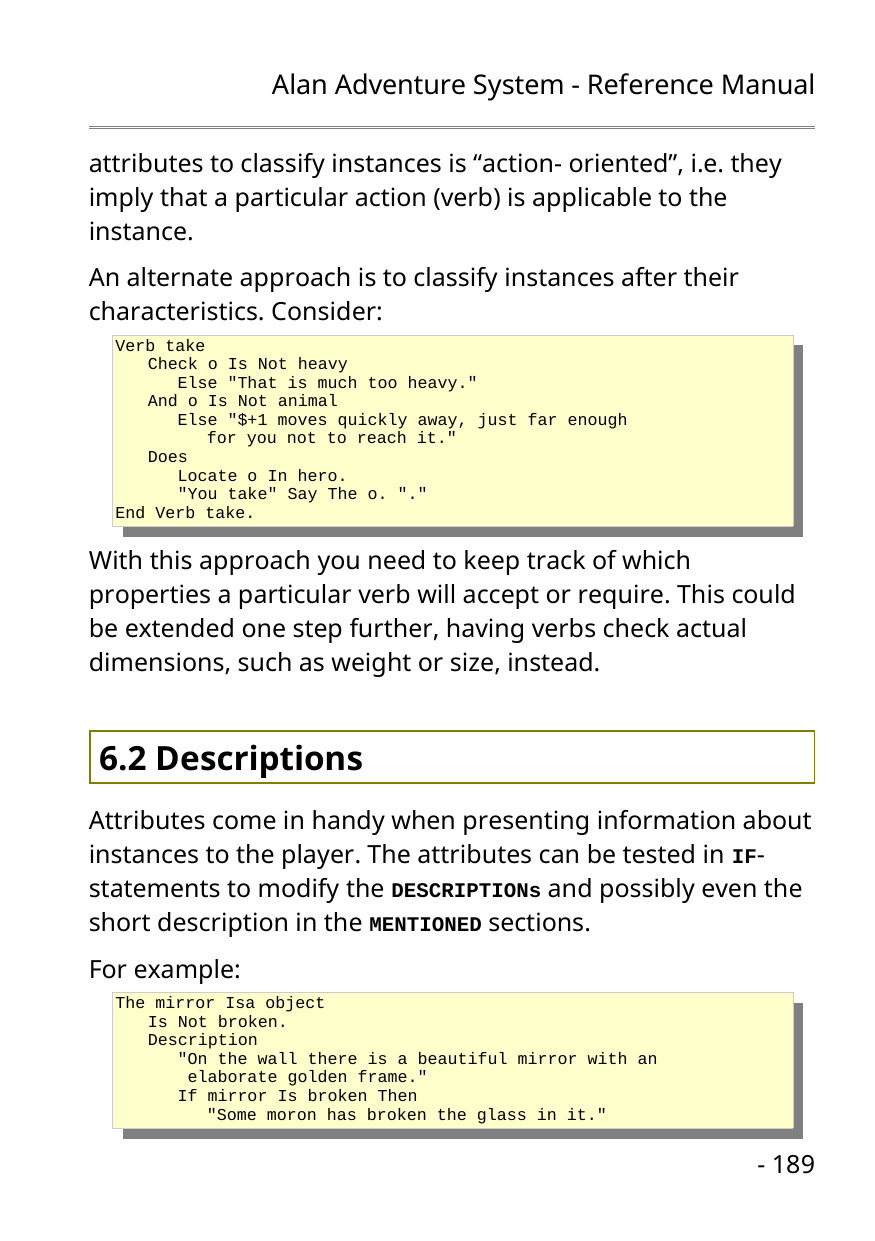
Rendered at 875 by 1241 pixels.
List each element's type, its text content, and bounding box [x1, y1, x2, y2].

text An alternate approach is to classify instances after their characteristics. Consid­er: [88, 260, 815, 328]
text The mirror Isa object Is Not broken. Description "On the wall there is a beautiful mirror with an elaborate golden frame." If mirror Is broken Then "Some moron has broken the glass in it." [113, 993, 793, 1128]
text Attributes come in handy when presenting information about instances to the player. The attributes can be tested in IF-statements to modify the DESCRIP­TIONs and possibly even the short description in the MENTIONED sections. [88, 803, 815, 939]
text For example: [88, 952, 815, 986]
subtitle Descriptions [91, 732, 814, 782]
text Verb take Check o Is Not heavy Else "That is much too heavy." And o Is Not animal Else "$+1 moves quickly away, just far enough for you not to reach it." Does Locate o In hero. "You take" Say The o. "." End Verb take. [113, 336, 793, 526]
text With this approach you need to keep track of which properties a particular verb will accept or require. This could be extended one step further, having verbs check actual dimensions, such as weight or size, instead. [88, 543, 815, 679]
text attributes to classify instances is “action- oriented”, i.e. they imply that a particular action (verb) is applicable to the instance. [88, 146, 815, 247]
